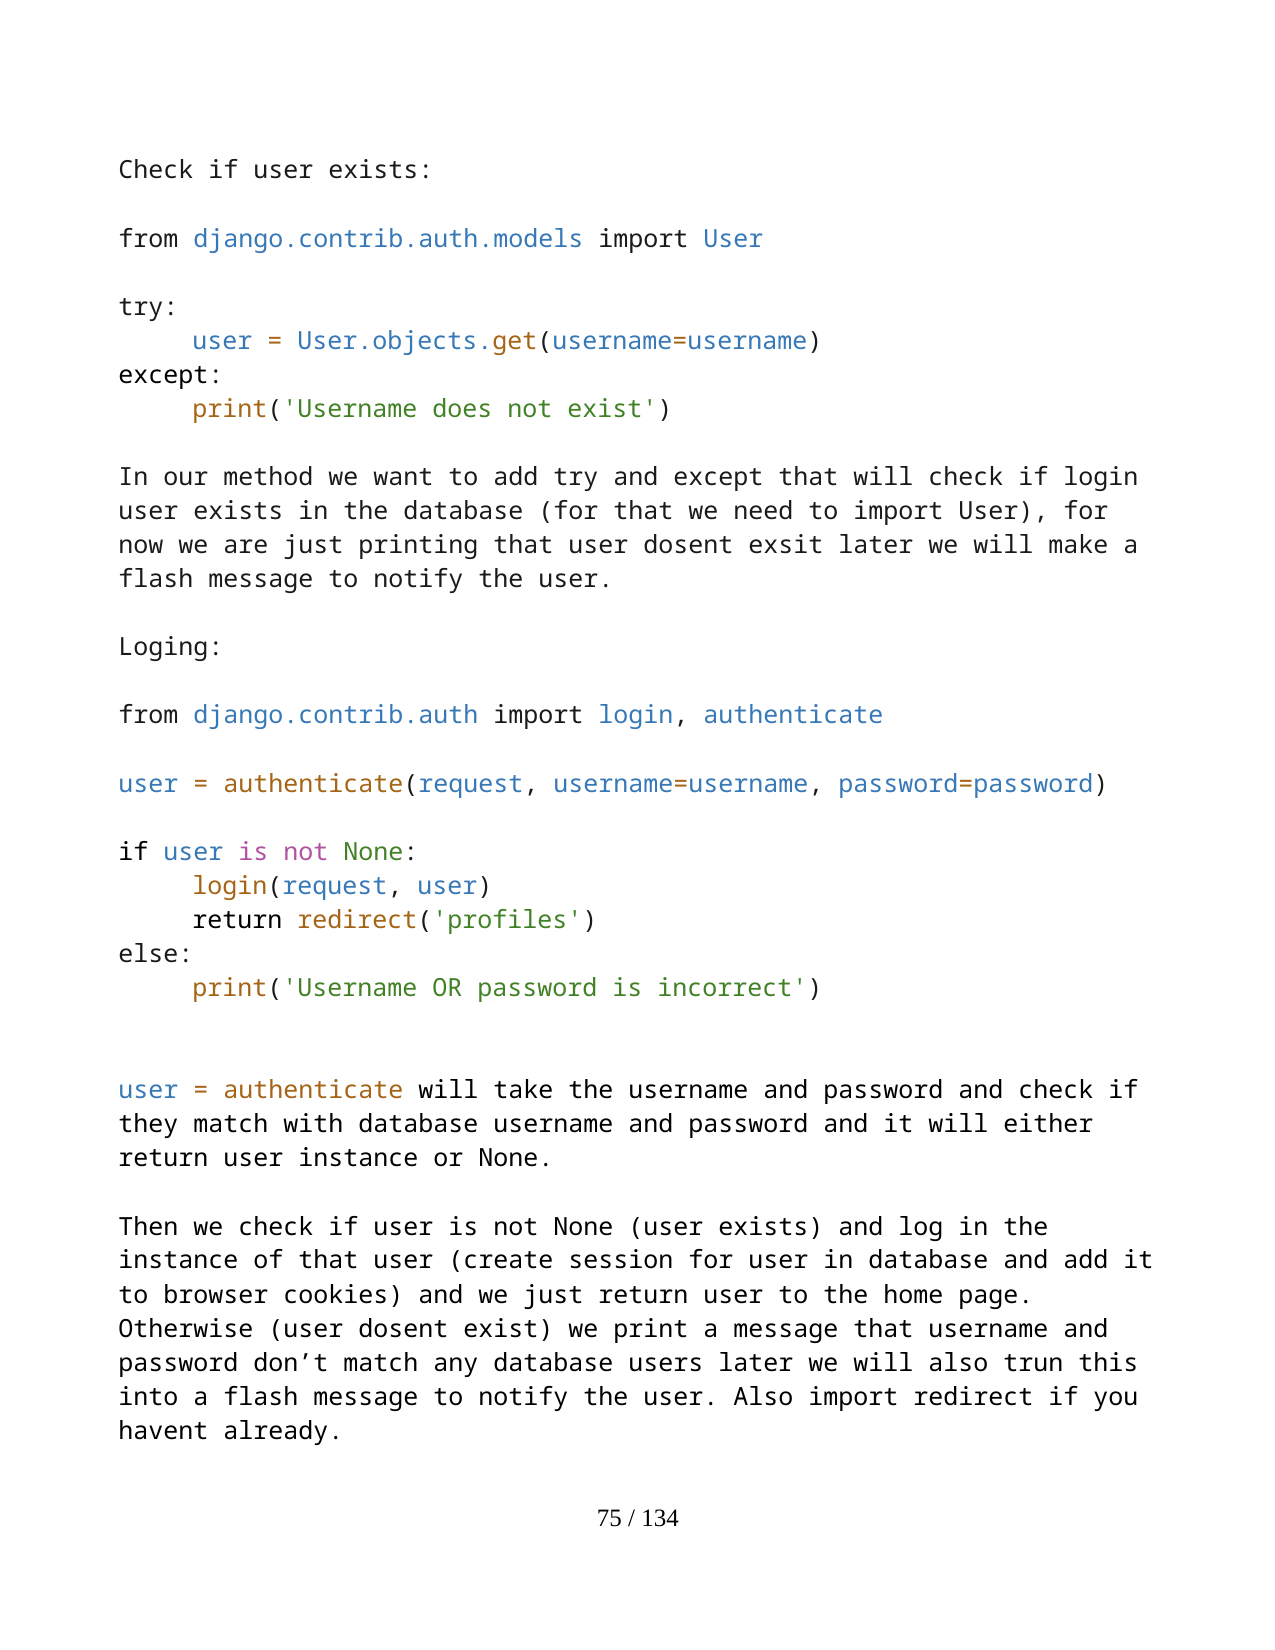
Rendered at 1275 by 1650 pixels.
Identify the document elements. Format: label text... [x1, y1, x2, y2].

text print('Username OR password is incorrect') [118, 970, 1157, 1004]
text try: [118, 288, 1157, 322]
text else: [118, 936, 1157, 970]
text except: [118, 357, 1157, 391]
text return redirect('profiles') [118, 902, 1157, 936]
text user = authenticate will take the username and password and check if they match with database username and password and it will either return user instance or None. [118, 1072, 1157, 1174]
text Loging: [118, 629, 1157, 663]
text user = User.objects.get(username=username) [118, 322, 1157, 357]
text login(request, user) [118, 867, 1157, 902]
text print('Username does not exist') [118, 391, 1157, 425]
text In our method we want to add try and except that will check if login user exists in the database (for that we need to import User), for now we are just printing that user dosent exsit later we will make a flash message to notify the user. [118, 459, 1157, 595]
text if user is not None: [118, 833, 1157, 867]
text user = authenticate(request, username=username, password=password) [118, 765, 1157, 799]
text Then we check if user is not None (user exists) and log in the instance of that user (create session for user in database and add it to browser cookies) and we just return user to the home page. Otherwise (user dosent exist) we print a message that username and password don’t match any database users later we will also trun this into a flash message to notify the user. Also import redirect if you havent already. [118, 1208, 1157, 1447]
text Check if user exists: [118, 152, 1157, 186]
text from django.contrib.auth import login, authenticate [118, 697, 1157, 731]
text from django.contrib.auth.models import User [118, 220, 1157, 254]
